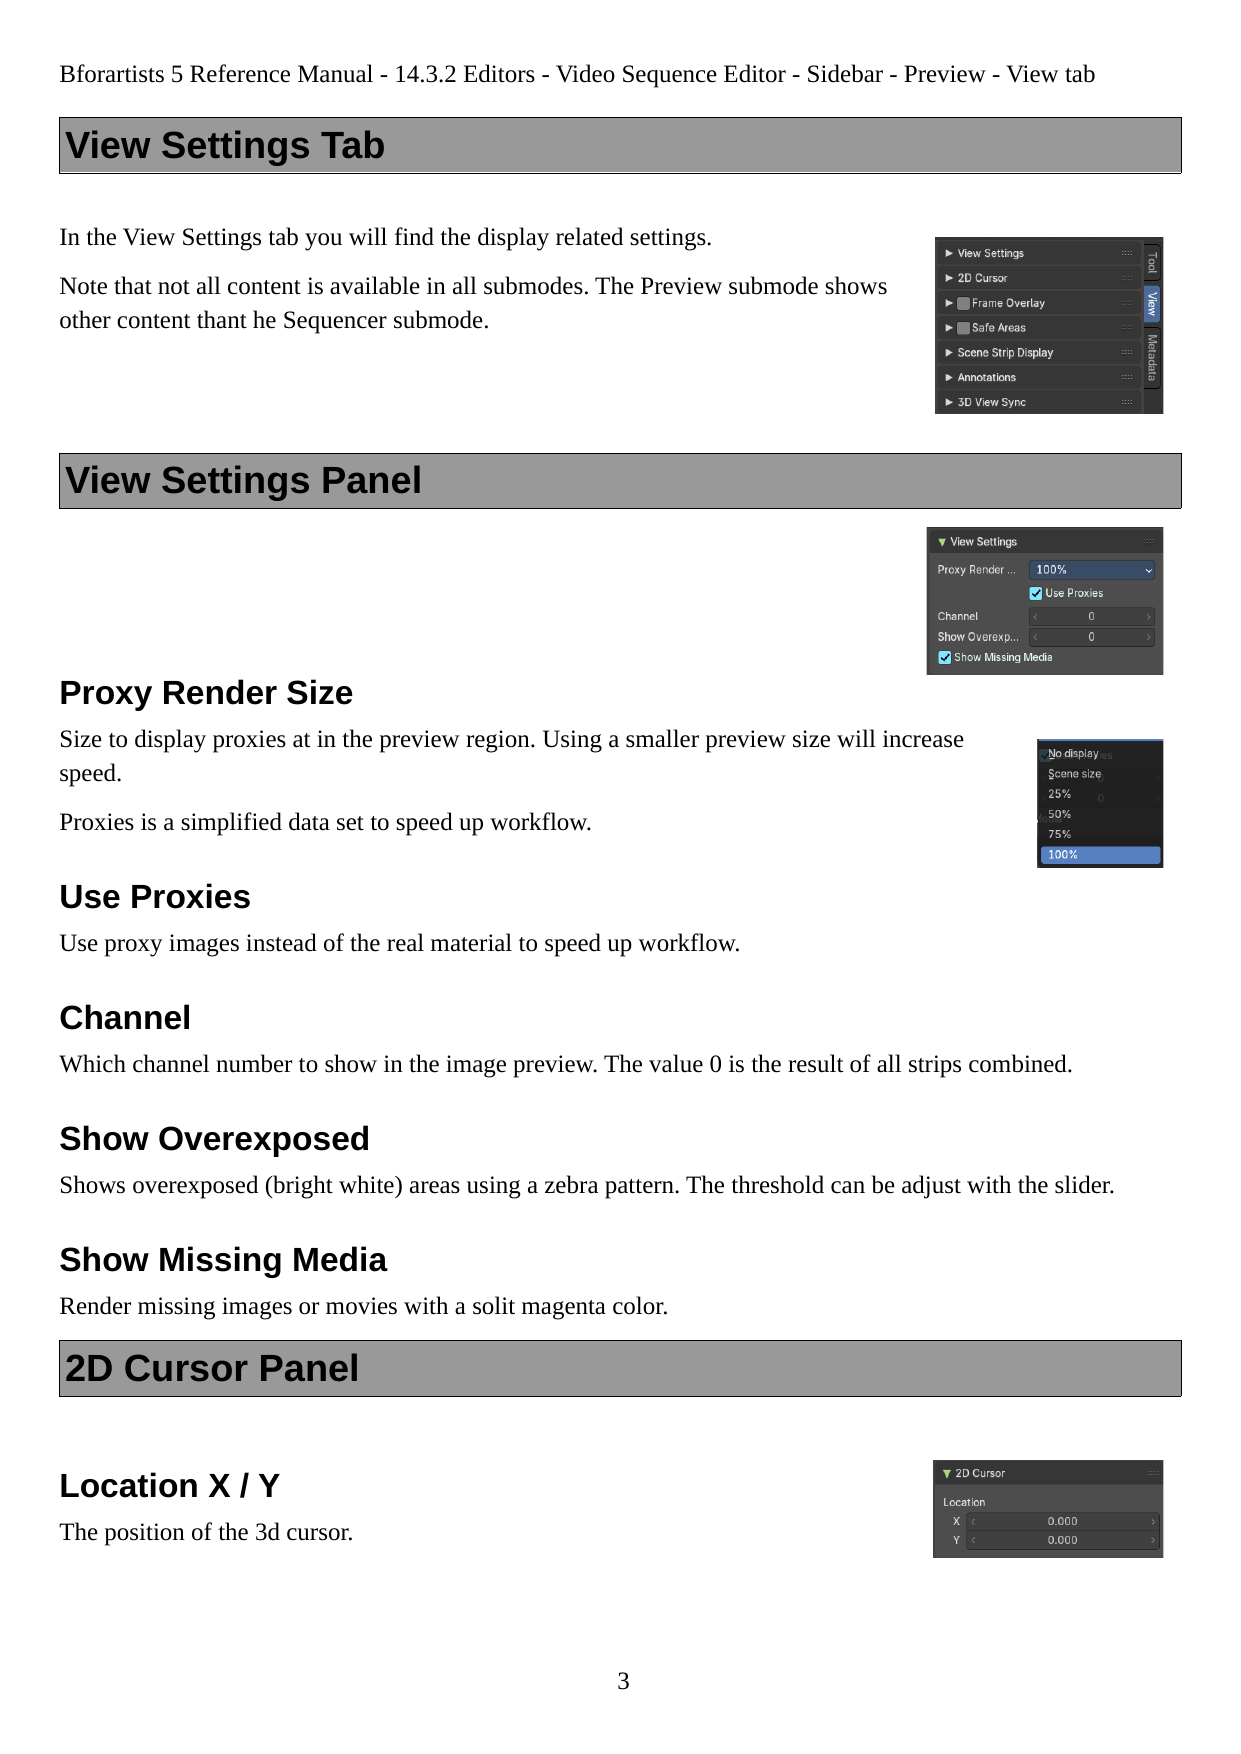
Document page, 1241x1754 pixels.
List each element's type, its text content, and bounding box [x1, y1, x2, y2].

subtitle Channel [59, 998, 1181, 1037]
text Note that not all content is available in all submodes. The Preview submode shows other content thant he Sequencer submode. [59, 271, 935, 334]
subtitle Use Proxies [59, 877, 1181, 916]
text Render missing images or movies with a solit magenta color. [59, 1291, 1181, 1320]
text The position of the 3d cursor. [59, 1517, 933, 1546]
text Which channel number to show in the image preview. The value 0 is the result of all strips combined. [59, 1049, 1181, 1078]
text In the View Settings tab you will find the display related settings. [59, 222, 1181, 250]
text Proxies is a simplified data set to speed up workflow. [59, 807, 1037, 836]
picture [933, 1460, 1164, 1558]
subtitle Proxy Render Size [59, 672, 1181, 711]
table_header View Settings Panel [60, 454, 1181, 508]
text Use proxy images instead of the real material to speed up workflow. [59, 928, 1181, 957]
subtitle Location X / Y [59, 1466, 933, 1504]
picture [935, 237, 1164, 414]
table_header View Settings Tab [60, 118, 1181, 172]
subtitle Show Overexposed [59, 1119, 1181, 1158]
table_header 2D Cursor Panel [60, 1341, 1181, 1396]
subtitle [1164, 1466, 1181, 1504]
subtitle Show Missing Media [59, 1240, 1181, 1279]
text Shows overexposed (bright white) areas using a zebra pattern. The threshold can be adjust with the slider. [59, 1170, 1181, 1199]
picture [926, 527, 1164, 675]
text Size to display proxies at in the preview region. Using a smaller preview size will increase speed. [59, 724, 1181, 787]
picture [1037, 739, 1164, 868]
